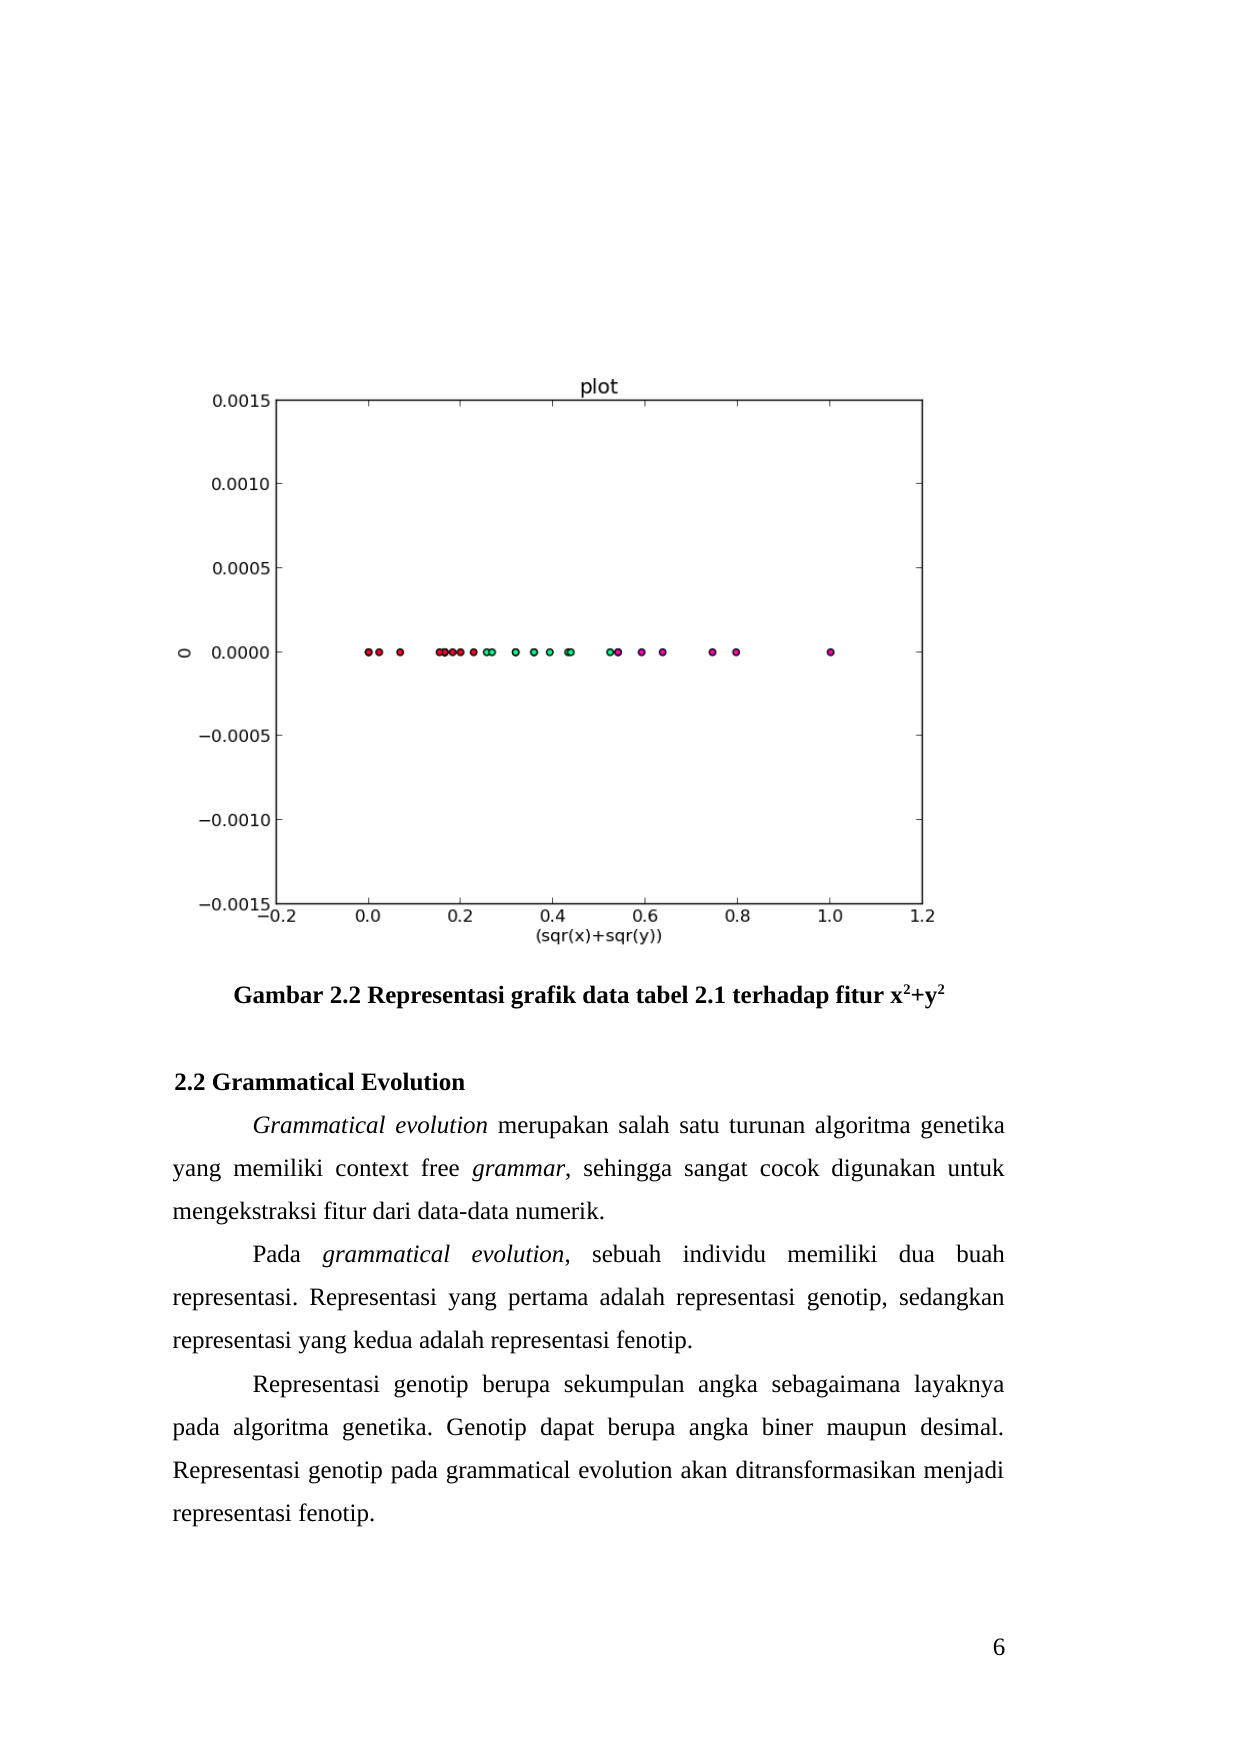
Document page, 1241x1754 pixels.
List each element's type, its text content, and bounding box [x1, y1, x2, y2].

subtitle Grammatical Evolution [174, 1067, 1005, 1096]
text Grammatical evolution merupakan salah satu turunan algoritma genetika yang memiliki context free grammar, sehingga sangat cocok digunakan untuk mengekstraksi fitur dari data-data numerik. [172, 1110, 1005, 1225]
text Gambar 2.2 Representasi grafik data tabel 2.1 terhadap fitur x2+y2 [172, 981, 1005, 1009]
text Representasi genotip berupa sekumpulan angka sebagaimana layaknya pada algoritma genetika. Genotip dapat berupa angka biner maupun desimal. Representasi genotip pada grammatical evolution akan ditransformasikan menjadi representasi fenotip. [172, 1369, 1005, 1527]
picture [172, 338, 1005, 967]
text Pada grammatical evolution, sebuah individu memiliki dua buah representasi. Representasi yang pertama adalah representasi genotip, sedangkan representasi yang kedua adalah representasi fenotip. [172, 1239, 1005, 1354]
